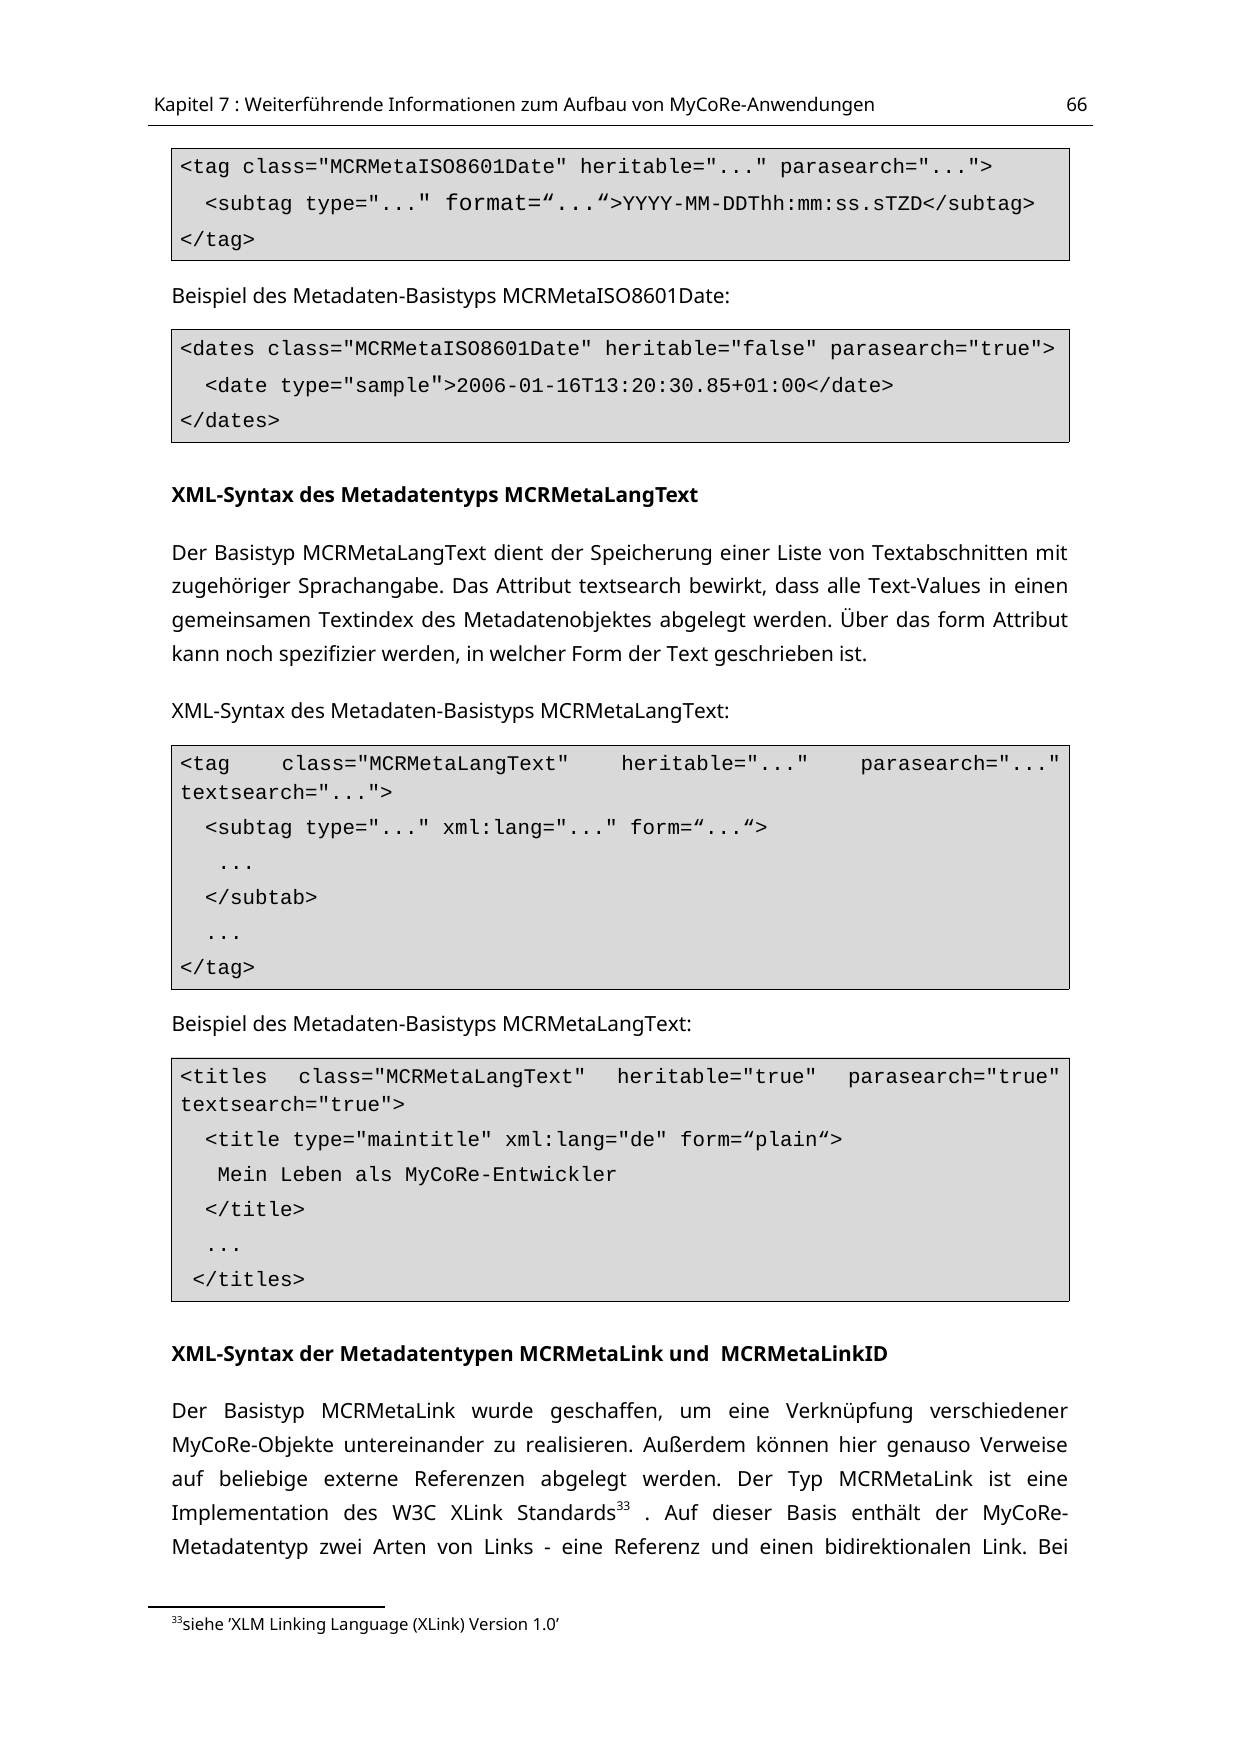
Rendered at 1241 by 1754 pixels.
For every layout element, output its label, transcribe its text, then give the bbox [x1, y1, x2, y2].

text <tag class="MCRMetaLangText" heritable="..." parasearch="..." textsearch="..."> [172, 746, 1069, 805]
text Beispiel des Metadaten-Basistyps MCRMetaLangText: [171, 1009, 1069, 1037]
text Beispiel des Metadaten-Basistyps MCRMetaISO8601Date: [171, 281, 1069, 309]
text <title type="maintitle" xml:lang="de" form=“plain“> [172, 1121, 1069, 1153]
text Der Basistyp MCRMetaLangText dient der Speicherung einer Liste von Textabschnitten mit zugehöriger Sprachangabe. Das Attribut textsearch bewirkt, dass alle Text-Values in einen gemeinsamen Textindex des Metadatenobjektes abgelegt werden. Über das form Attribut kann noch spezifizier werden, in welcher Form der Text geschrieben ist. [171, 538, 1069, 667]
subtitle XML-Syntax des Metadatentyps MCRMetaLangText [171, 480, 1092, 508]
text ... [172, 843, 1069, 875]
text <tag class="MCRMetaISO8601Date" heritable="..." parasearch="..."> [172, 149, 1069, 179]
text <date type="sample">2006-01-16T13:20:30.85+01:00</date> [172, 364, 1069, 399]
text siehe ’XLM Linking Language (XLink) Version 1.0’ [171, 1613, 1069, 1636]
text ... [172, 913, 1069, 945]
text </title> [172, 1191, 1069, 1223]
text Der Basistyp MCRMetaLink wurde geschaffen, um eine Verknüpfung verschiedener MyCoRe-Objekte untereinander zu realisieren. Außerdem können hier genauso Verweise auf beliebige externe Referenzen abgelegt werden. Der Typ MCRMetaLink ist eine Implementation des W3C XLink Standards . Auf dieser Basis enthält der MyCoRe-Metadatentyp zwei Arten von Links - eine Referenz und einen bidirektionalen Link. Bei [171, 1396, 1069, 1560]
text <dates class="MCRMetaISO8601Date" heritable="false" parasearch="true"> [172, 330, 1069, 361]
subtitle XML-Syntax der Metadatentypen MCRMetaLink und MCRMetaLinkID [171, 1339, 1092, 1367]
text </dates> [172, 402, 1069, 442]
text <titles class="MCRMetaLangText" heritable="true" parasearch="true" textsearch="true"> [172, 1059, 1069, 1118]
text Mein Leben als MyCoRe-Entwickler [172, 1156, 1069, 1188]
text </titles> [172, 1261, 1069, 1301]
text </tag> [172, 220, 1069, 260]
text <subtag type="..." xml:lang="..." form=“...“> [172, 808, 1069, 840]
text XML-Syntax des Metadaten-Basistyps MCRMetaLangText: [171, 697, 1069, 725]
text ... [172, 1226, 1069, 1258]
text <subtag type="..." format=“...“>YYYY-MM-DDThh:mm:ss.sTZD</subtag> [172, 183, 1069, 217]
text </subtab> [172, 878, 1069, 910]
text </tag> [172, 948, 1069, 989]
